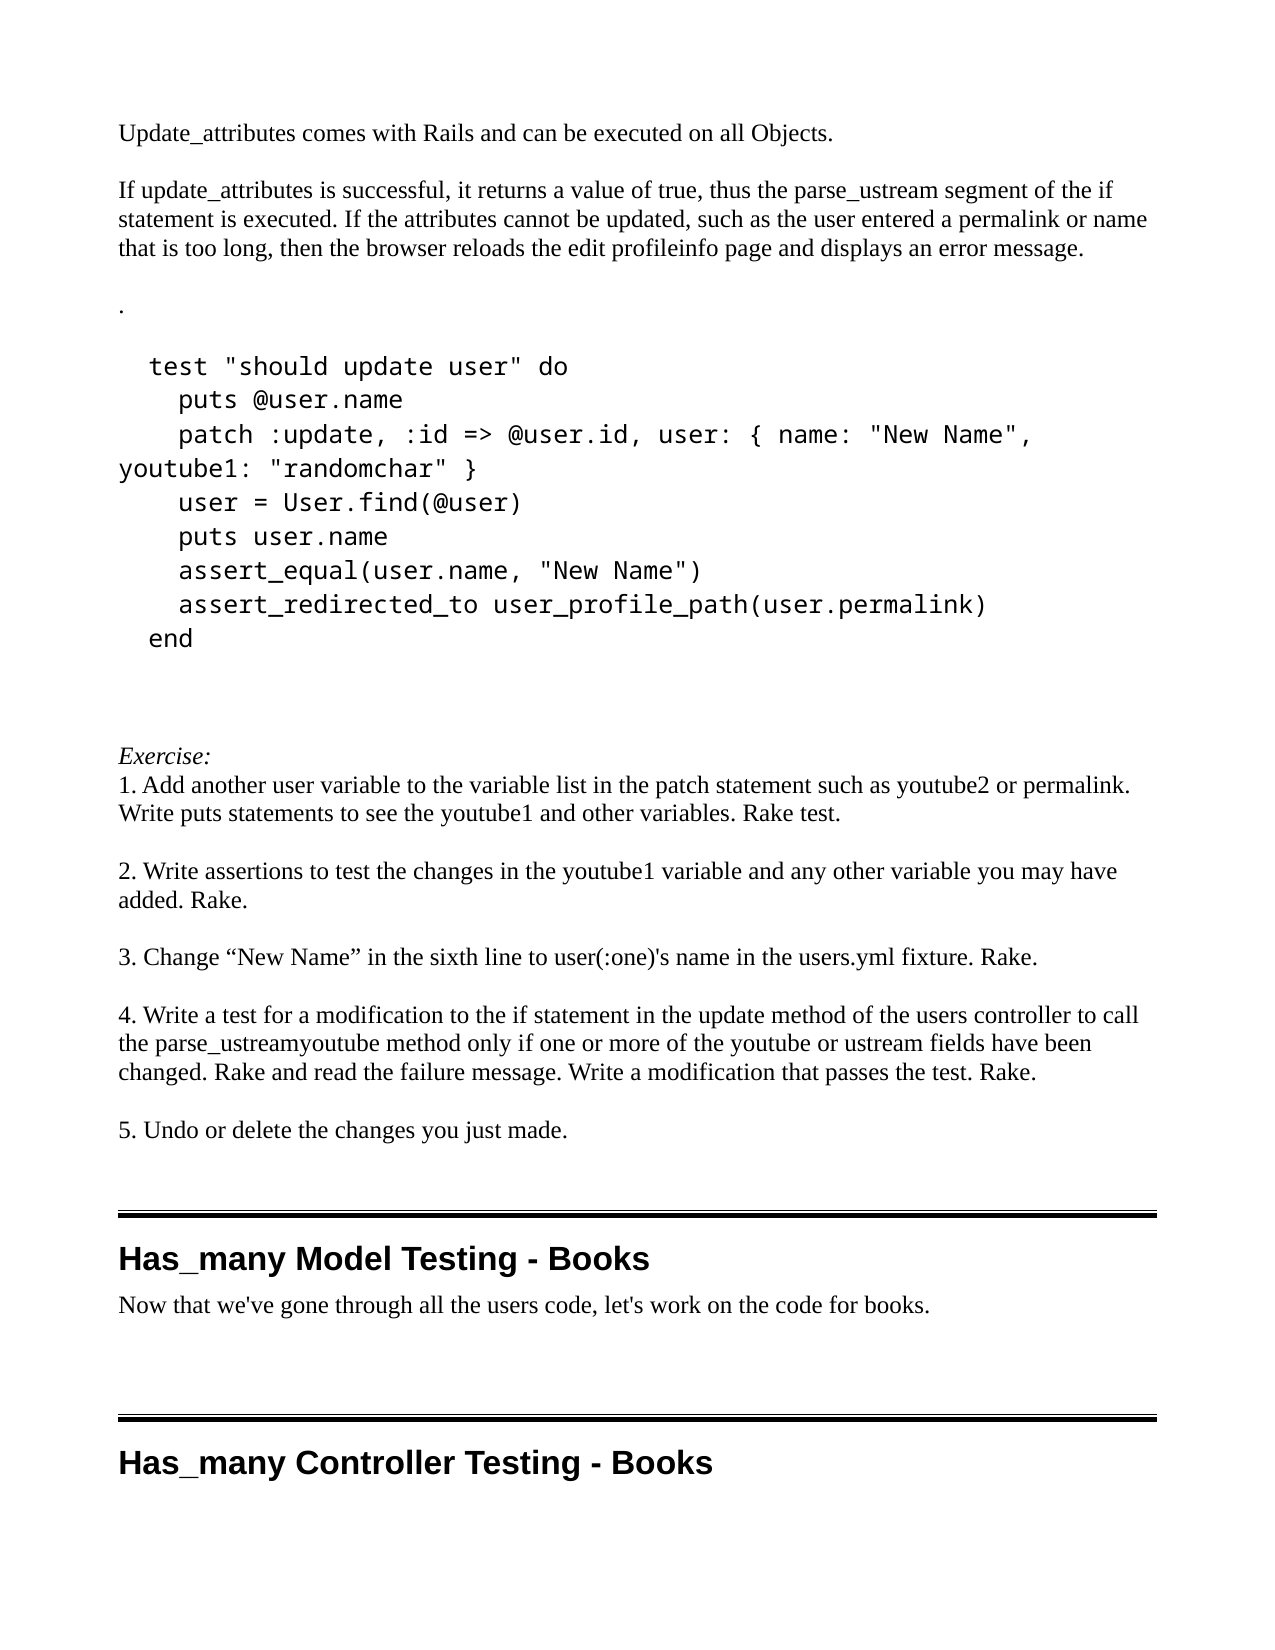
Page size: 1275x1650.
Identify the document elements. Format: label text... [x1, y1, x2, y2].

text assert_redirected_to user_profile_path(user.permalink) [118, 587, 1157, 621]
text puts @user.name [118, 382, 1157, 416]
text 4. Write a test for a modification to the if statement in the update method of the users controller to call the parse_ustreamyoutube method only if one or more of the youtube or ustream fields have been changed. Rake and read the failure message. Write a modification that passes the test. Rake. [118, 1000, 1157, 1086]
subtitle Has_many Model Testing - Books [118, 1239, 1157, 1277]
text test "should update user" do [118, 348, 1157, 382]
text If update_attributes is successful, it returns a value of true, thus the parse_ustream segment of the if statement is executed. If the attributes cannot be updated, such as the user entered a permalink or name that is too long, then the browser reloads the edit profileinfo page and displays an error message. [118, 176, 1157, 262]
text . [118, 291, 1157, 319]
subtitle Has_many Controller Testing - Books [118, 1443, 1157, 1482]
text 5. Undo or delete the changes you just made. [118, 1115, 1157, 1143]
text Update_attributes comes with Rails and can be executed on all Objects. [118, 118, 1157, 147]
text 1. Add another user variable to the variable list in the patch statement such as youtube2 or permalink. Write puts statements to see the youtube1 and other variables. Rake test. [118, 770, 1157, 827]
text 3. Change “New Name” in the sixth line to user(:one)'s name in the users.yml fixture. Rake. [118, 942, 1157, 971]
text user = User.find(@user) [118, 484, 1157, 518]
text Now that we've gone through all the users code, let's work on the code for books. [118, 1290, 1157, 1319]
text 2. Write assertions to test the changes in the youtube1 variable and any other variable you may have added. Rake. [118, 856, 1157, 913]
text puts user.name [118, 518, 1157, 552]
text patch :update, :id => @user.id, user: { name: "New Name", youtube1: "randomchar" } [118, 416, 1157, 484]
text Exercise: [118, 741, 1157, 770]
text end [118, 621, 1157, 655]
text assert_equal(user.name, "New Name") [118, 552, 1157, 587]
